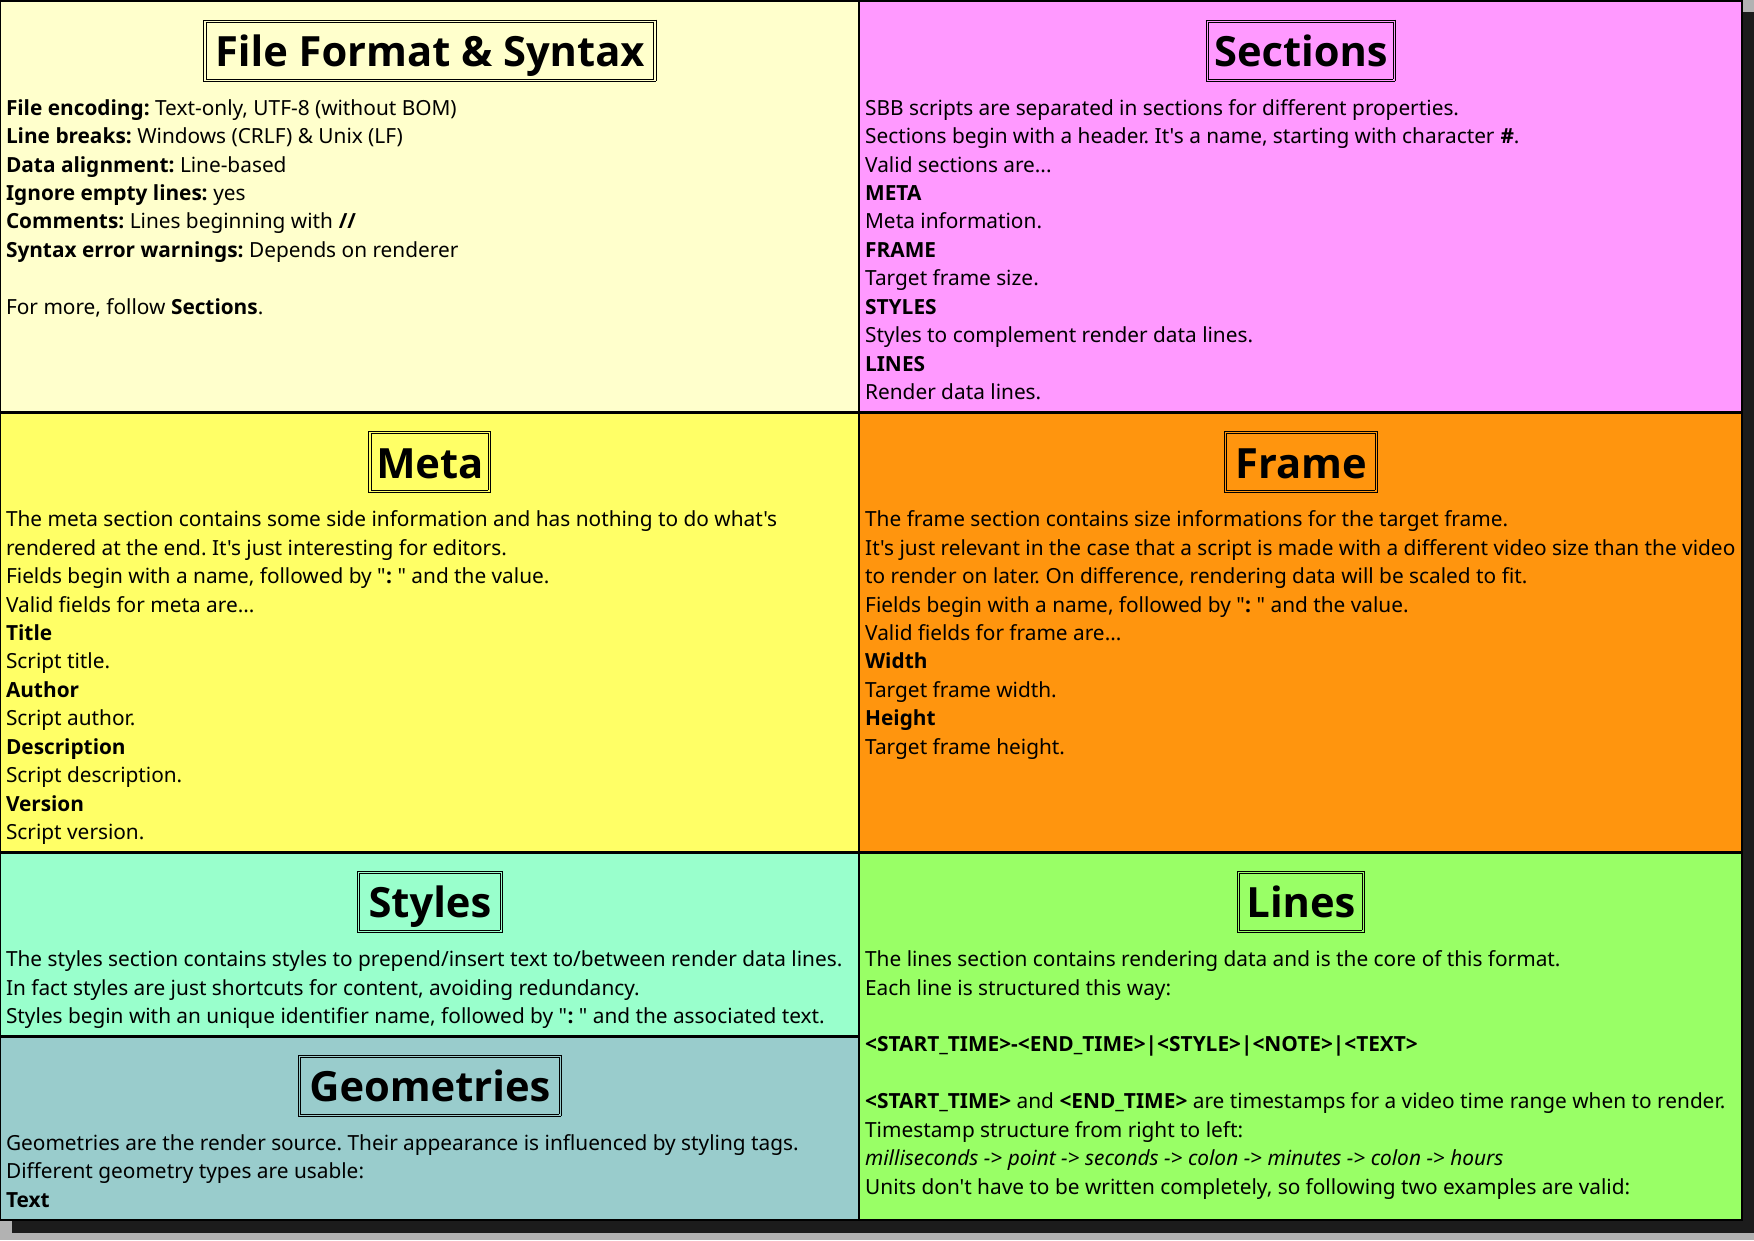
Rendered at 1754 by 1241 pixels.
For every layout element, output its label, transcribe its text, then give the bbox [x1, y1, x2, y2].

table_cell The meta section contains some side information and has nothing to do what's rendered at the end. It's just interesting for editors. Fields begin with a name, followed by ": " and the value. Valid fields for meta are... Title Script title. Author Script author. Description Script description. Version Script version. [1, 414, 858, 851]
table_cell The lines section contains rendering data and is the core of this format. Each line is structured this way: <START_TIME>-<END_TIME>|<STYLE>|<NOTE>|<TEXT> <START_TIME> and <END_TIME> are timestamps for a video time range when to render. Timestamp structure from right to left: milliseconds -> point -> seconds -> colon -> minutes -> colon -> hours Units don't have to be written completely, so following two examples are valid: [860, 854, 1741, 1219]
table_header SBB scripts are separated in sections for different properties. Sections begin with a header. It's a name, starting with character #. Valid sections are... META Meta information. FRAME Target frame size. STYLES Styles to complement render data lines. LINES Render data lines. [860, 2, 1741, 411]
table_header File encoding: Text-only, UTF-8 (without BOM) Line breaks: Windows (CRLF) & Unix (LF) Data alignment: Line-based Ignore empty lines: yes Comments: Lines beginning with // Syntax error warnings: Depends on renderer For more, follow Sections. [1, 2, 858, 411]
table_cell The styles section contains styles to prepend/insert text to/between render data lines. In fact styles are just shortcuts for content, avoiding redundancy. Styles begin with an unique identifier name, followed by ": " and the associated text. [1, 854, 858, 1035]
table_cell The frame section contains size informations for the target frame. It's just relevant in the case that a script is made with a different video size than the video to render on later. On difference, rendering data will be scaled to fit. Fields begin with a name, followed by ": " and the value. Valid fields for frame are... Width Target frame width. Height Target frame height. [860, 414, 1741, 851]
table_cell Geometries are the render source. Their appearance is influenced by styling tags. Different geometry types are usable: Text [1, 1038, 858, 1219]
